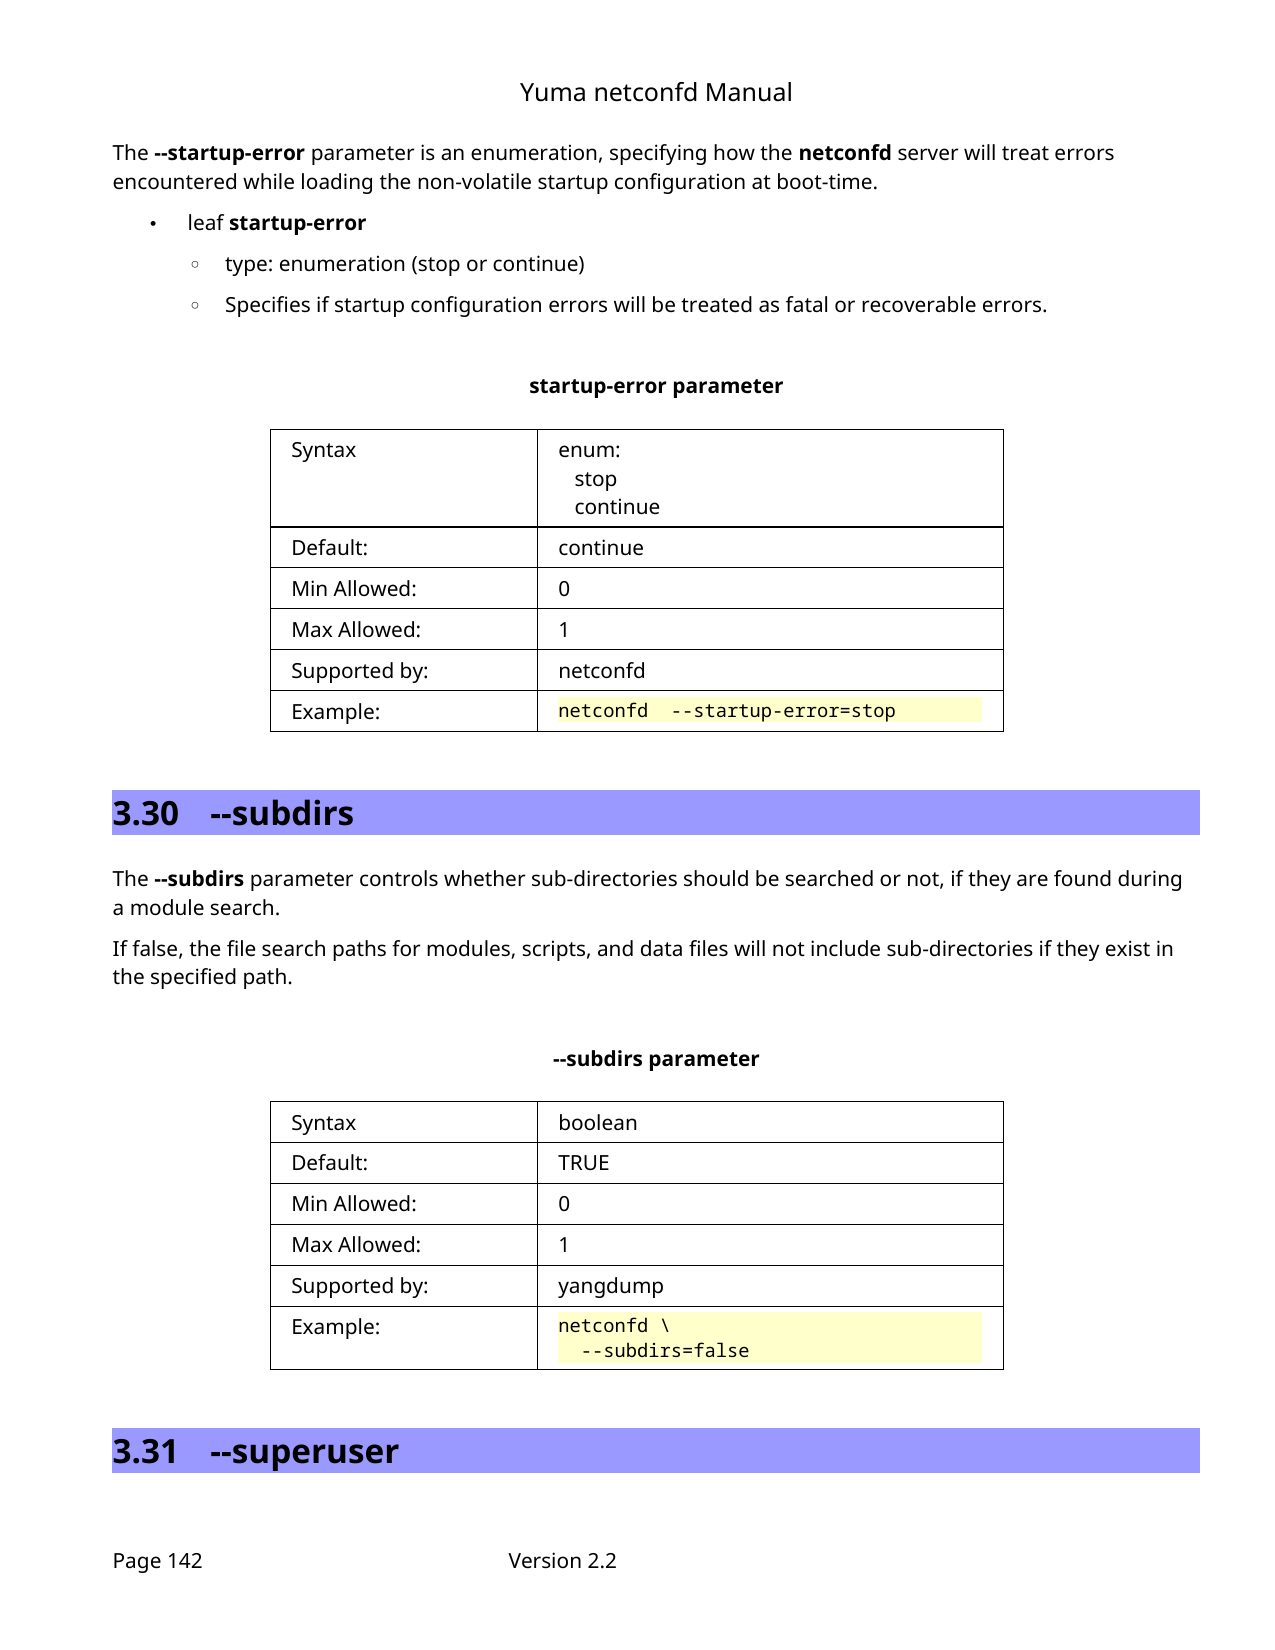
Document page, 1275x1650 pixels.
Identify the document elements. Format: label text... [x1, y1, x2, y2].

list Specifies if startup configuration errors will be treated as fatal or recoverable errors. [187, 290, 1200, 318]
table_cell Min Allowed: [271, 568, 537, 608]
table_header boolean [538, 1102, 1003, 1142]
subtitle --subdirs parameter [127, 1044, 1185, 1072]
table_cell netconfd \ --subdirs=false [538, 1307, 1003, 1369]
table_cell Max Allowed: [271, 1225, 537, 1264]
subtitle startup-error parameter [127, 372, 1185, 400]
table_cell TRUE [538, 1143, 1003, 1183]
table_cell Example: [271, 1307, 537, 1369]
table_cell Supported by: [271, 650, 537, 690]
list leaf startup-error [150, 208, 1200, 236]
table_cell Default: [271, 528, 537, 567]
table_header Syntax [271, 1102, 537, 1142]
table_cell netconfd --startup-error=stop [538, 691, 1003, 731]
table_cell netconfd [538, 650, 1003, 690]
subtitle --superuser [112, 1428, 1200, 1473]
subtitle --subdirs [112, 790, 1200, 835]
table_cell Supported by: [271, 1266, 537, 1306]
table_cell Example: [271, 691, 537, 731]
table_cell 1 [538, 609, 1003, 649]
table_cell Min Allowed: [271, 1184, 537, 1224]
table_cell 0 [538, 568, 1003, 608]
table_cell continue [538, 528, 1003, 567]
table_header enum: stop continue [538, 430, 1003, 526]
text The --startup-error parameter is an enumeration, specifying how the netconfd server will treat errors encountered while loading the non-volatile startup configuration at boot-time. [112, 138, 1200, 195]
text If false, the file search paths for modules, scripts, and data files will not include sub-directories if they exist in the specified path. [112, 934, 1200, 991]
table_cell 1 [538, 1225, 1003, 1264]
table_cell Default: [271, 1143, 537, 1183]
table_cell Max Allowed: [271, 609, 537, 649]
table_header Syntax [271, 430, 537, 526]
table_cell 0 [538, 1184, 1003, 1224]
table_cell yangdump [538, 1266, 1003, 1306]
list type: enumeration (stop or continue) [187, 249, 1200, 277]
text The --subdirs parameter controls whether sub-directories should be searched or not, if they are found during a module search. [112, 864, 1200, 921]
